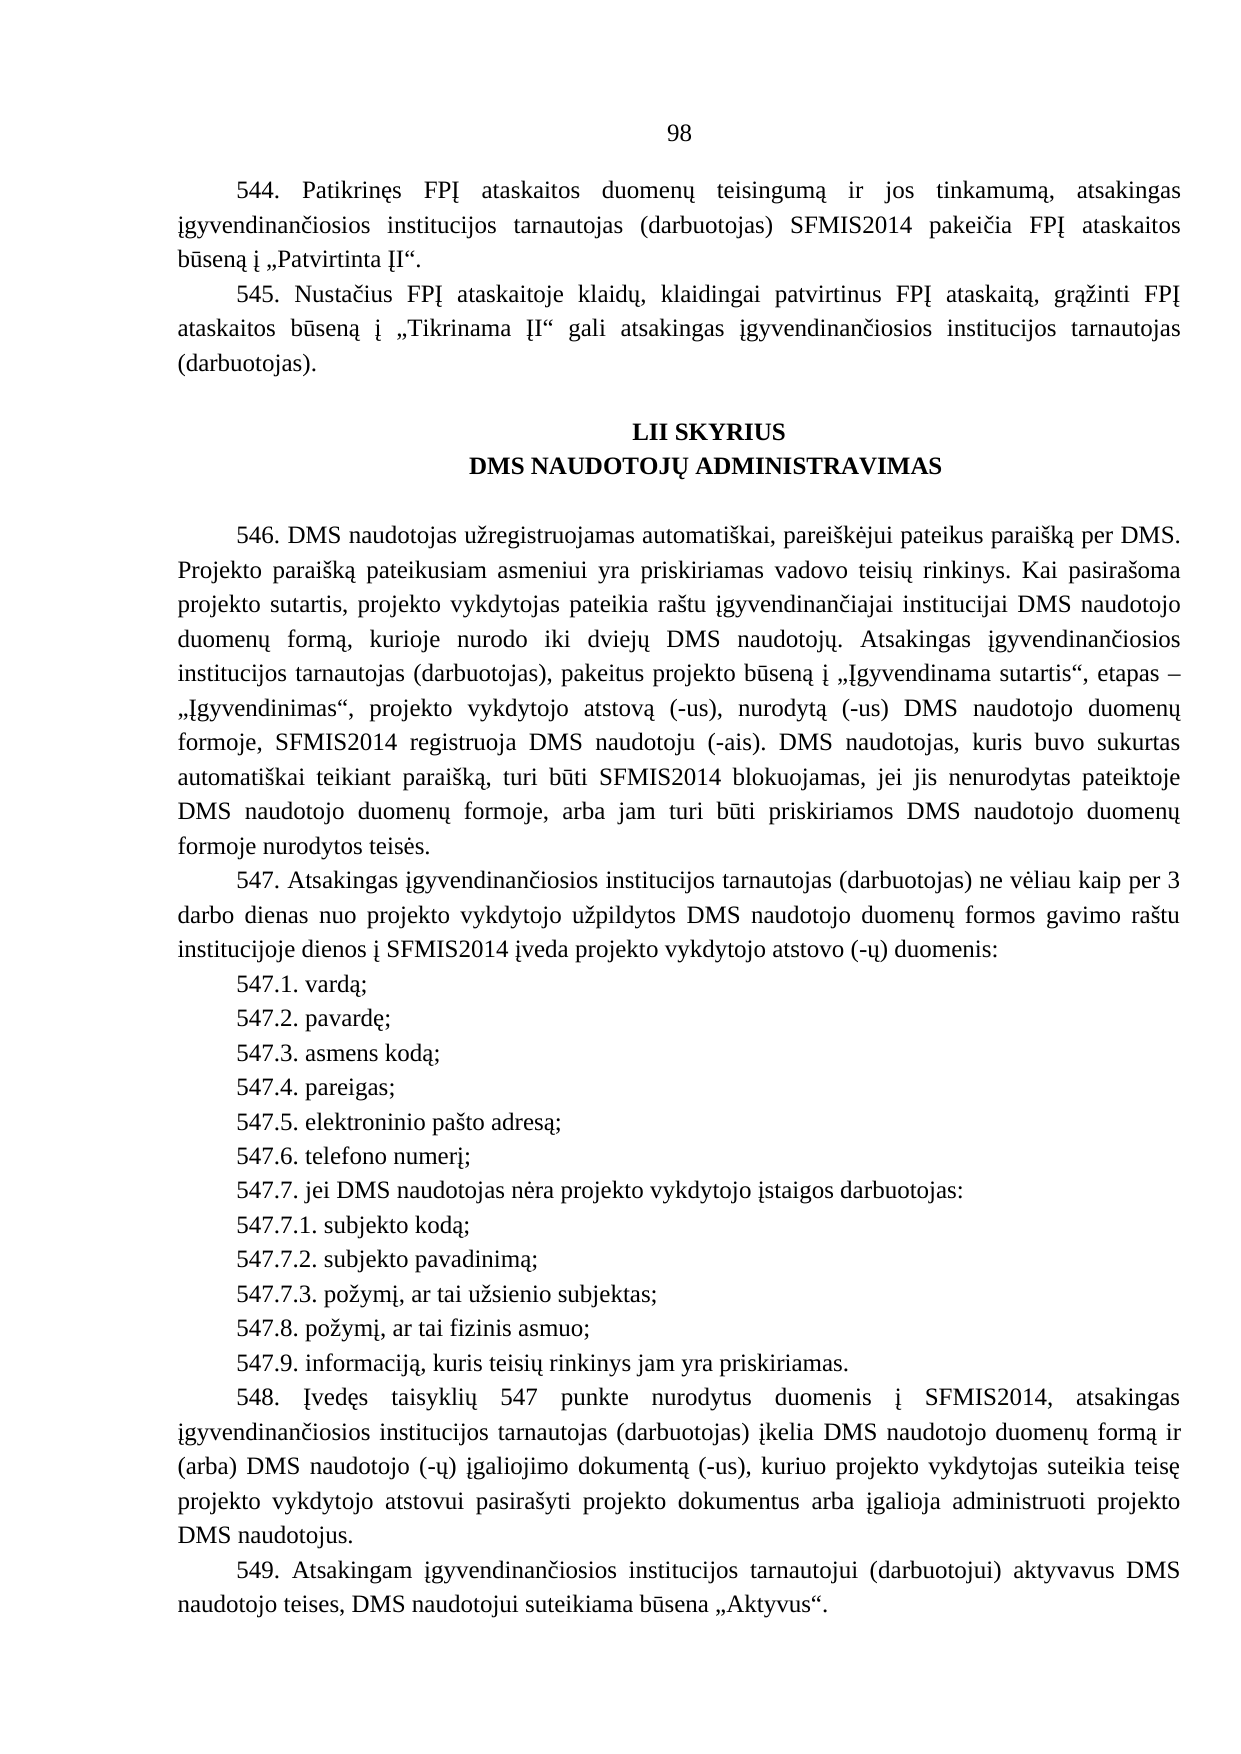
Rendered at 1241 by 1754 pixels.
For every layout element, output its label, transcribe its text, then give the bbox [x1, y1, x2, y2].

text 547.1. vardą; [177, 969, 1181, 997]
text 547.7.1. subjekto kodą; [177, 1210, 1181, 1239]
text 547.8. požymį, ar tai fizinis asmuo; [177, 1313, 1181, 1342]
text 547.6. telefono numerį; [177, 1141, 1181, 1170]
text 546. DMS naudotojas užregistruojamas automatiškai, pareiškėjui pateikus paraišką per DMS. Projekto paraišką pateikusiam asmeniui yra priskiriamas vadovo teisių rinkinys. Kai pasirašoma projekto sutartis, projekto vykdytojas pateikia raštu įgyvendinančiajai institucijai DMS naudotojo duomenų formą, kurioje nurodo iki dviejų DMS naudotojų. Atsakingas įgyvendinančiosios institucijos tarnautojas (darbuotojas), pakeitus projekto būseną į „Įgyvendinama sutartis“, etapas – „Įgyvendinimas“, projekto vykdytojo atstovą (-us), nurodytą (-us) DMS naudotojo duomenų formoje, SFMIS2014 registruoja DMS naudotoju (-ais). DMS naudotojas, kuris buvo sukurtas automatiškai teikiant paraišką, turi būti SFMIS2014 blokuojamas, jei jis nenurodytas pateiktoje DMS naudotojo duomenų formoje, arba jam turi būti priskiriamos DMS naudotojo duomenų formoje nurodytos teisės. [177, 520, 1181, 859]
text 547.7.3. požymį, ar tai užsienio subjektas; [177, 1279, 1181, 1308]
text LII SKYRIUS [177, 417, 1181, 446]
text 547.9. informaciją, kuris teisių rinkinys jam yra priskiriamas. [177, 1348, 1181, 1377]
text 548. Įvedęs taisyklių 547 punkte nurodytus duomenis į SFMIS2014, atsakingas įgyvendinančiosios institucijos tarnautojas (darbuotojas) įkelia DMS naudotojo duomenų formą ir (arba) DMS naudotojo (-ų) įgaliojimo dokumentą (-us), kuriuo projekto vykdytojas suteikia teisę projekto vykdytojo atstovui pasirašyti projekto dokumentus arba įgalioja administruoti projekto DMS naudotojus. [177, 1382, 1181, 1549]
text 547. Atsakingas įgyvendinančiosios institucijos tarnautojas (darbuotojas) ne vėliau kaip per 3 darbo dienas nuo projekto vykdytojo užpildytos DMS naudotojo duomenų formos gavimo raštu institucijoje dienos į SFMIS2014 įveda projekto vykdytojo atstovo (-ų) duomenis: [177, 865, 1181, 963]
text DMS NAUDOTOJŲ ADMINISTRAVIMAS [177, 451, 1181, 480]
text 545. Nustačius FPĮ ataskaitoje klaidų, klaidingai patvirtinus FPĮ ataskaitą, grąžinti FPĮ ataskaitos būseną į „Tikrinama ĮI“ gali atsakingas įgyvendinančiosios institucijos tarnautojas (darbuotojas). [177, 279, 1181, 377]
text 547.3. asmens kodą; [177, 1038, 1181, 1066]
text 547.4. pareigas; [177, 1072, 1181, 1101]
text 544. Patikrinęs FPĮ ataskaitos duomenų teisingumą ir jos tinkamumą, atsakingas įgyvendinančiosios institucijos tarnautojas (darbuotojas) SFMIS2014 pakeičia FPĮ ataskaitos būseną į „Patvirtinta ĮI“. [177, 176, 1181, 273]
text 547.7. jei DMS naudotojas nėra projekto vykdytojo įstaigos darbuotojas: [177, 1176, 1181, 1204]
text 547.5. elektroninio pašto adresą; [177, 1107, 1181, 1135]
text 549. Atsakingam įgyvendinančiosios institucijos tarnautojui (darbuotojui) aktyvavus DMS naudotojo teises, DMS naudotojui suteikiama būsena „Aktyvus“. [177, 1555, 1181, 1618]
text 547.7.2. subjekto pavadinimą; [177, 1244, 1181, 1273]
text 547.2. pavardę; [177, 1003, 1181, 1032]
